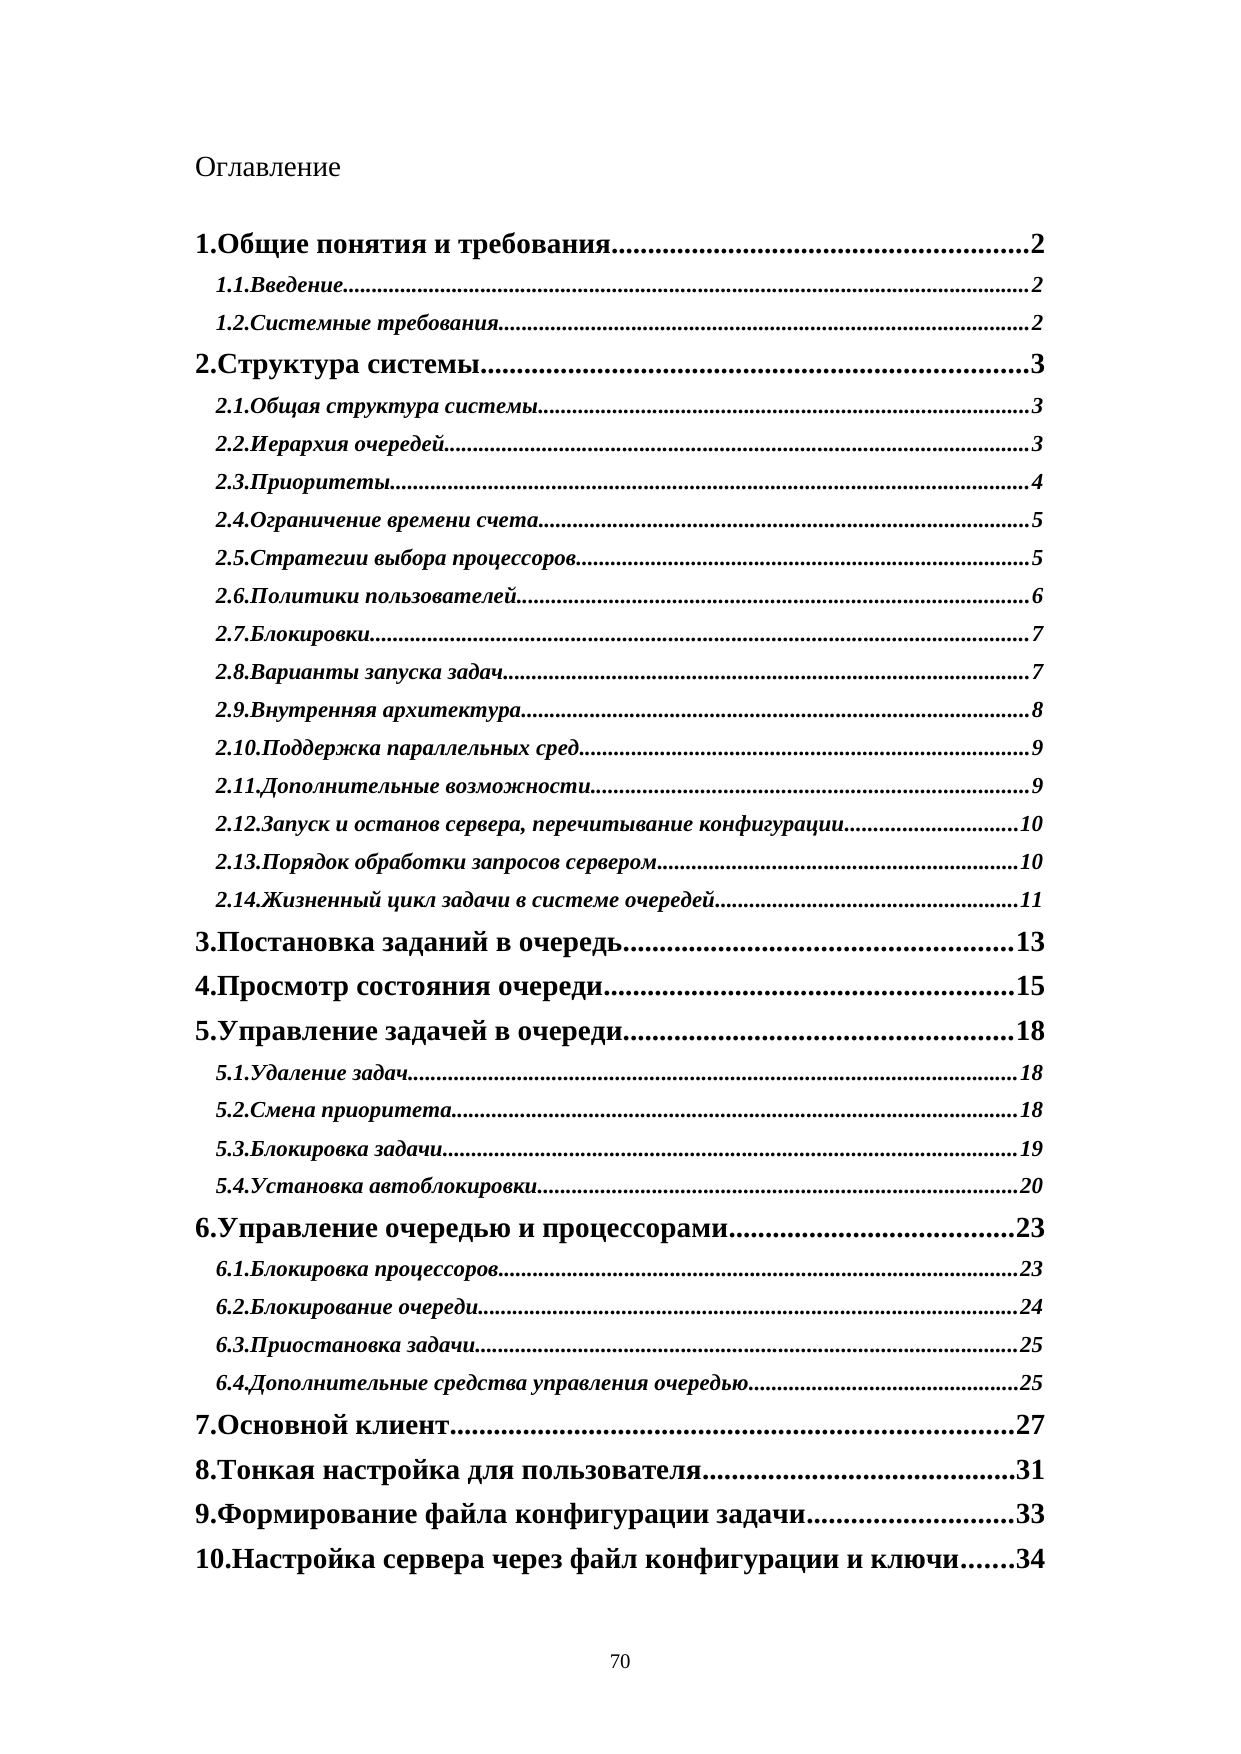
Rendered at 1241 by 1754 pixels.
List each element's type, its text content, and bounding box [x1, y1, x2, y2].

text 5.4.Установка автоблокировки 20 [141, 1173, 1120, 1199]
text 9.Формирование файла конфигурации задачи 33 [120, 1498, 1120, 1530]
text 2.6.Политики пользователей 6 [141, 583, 1120, 608]
text 8.Тонкая настройка для пользователя 31 [120, 1453, 1120, 1485]
text Оглавление [120, 150, 1120, 182]
text 5.1.Удаление задач 18 [141, 1059, 1120, 1085]
text 1.2.Системные требования 2 [141, 310, 1120, 335]
text 6.1.Блокировка процессоров 23 [141, 1256, 1120, 1282]
text 2.5.Стратегии выбора процессоров 5 [141, 545, 1120, 570]
text 2.14.Жизненный цикл задачи в системе очередей 11 [141, 887, 1120, 912]
text 2.1.Общая структура системы 3 [141, 393, 1120, 418]
text 1.1.Введение. 2 [141, 272, 1120, 297]
text 10.Настройка сервера через файл конфигурации и ключи 34 [120, 1543, 1120, 1575]
text 3.Постановка заданий в очередь 13 [120, 925, 1120, 957]
text 2.3.Приоритеты 4 [141, 469, 1120, 494]
text 1.Общие понятия и требования 2 [120, 227, 1120, 259]
text 2.7.Блокировки 7 [141, 621, 1120, 646]
text 2.4.Ограничение времени счета 5 [141, 507, 1120, 532]
text 2.8.Варианты запуска задач 7 [141, 659, 1120, 684]
text 2.10.Поддержка параллельных сред 9 [141, 735, 1120, 760]
text 5.Управление задачей в очереди 18 [120, 1014, 1120, 1047]
text 6.3.Приостановка задачи 25 [141, 1332, 1120, 1358]
text 7.Основной клиент 27 [120, 1408, 1120, 1441]
text 6.2.Блокирование очереди 24 [141, 1294, 1120, 1320]
text 6.4.Дополнительные средства управления очередью 25 [141, 1370, 1120, 1396]
text 2.9.Внутренняя архитектура 8 [141, 697, 1120, 722]
text 6.Управление очередью и процессорами 23 [120, 1211, 1120, 1244]
text 2.2.Иерархия очередей 3 [141, 431, 1120, 456]
text 2.11.Дополнительные возможности 9 [141, 773, 1120, 798]
text 2.Структура системы 3 [120, 348, 1120, 380]
text 2.12.Запуск и останов сервера, перечитывание конфигурации 10 [141, 811, 1120, 836]
text 5.3.Блокировка задачи 19 [141, 1135, 1120, 1161]
text 5.2.Смена приоритета 18 [141, 1097, 1120, 1123]
text 4.Просмотр состояния очереди 15 [120, 970, 1120, 1002]
text 2.13.Порядок обработки запросов сервером 10 [141, 849, 1120, 874]
